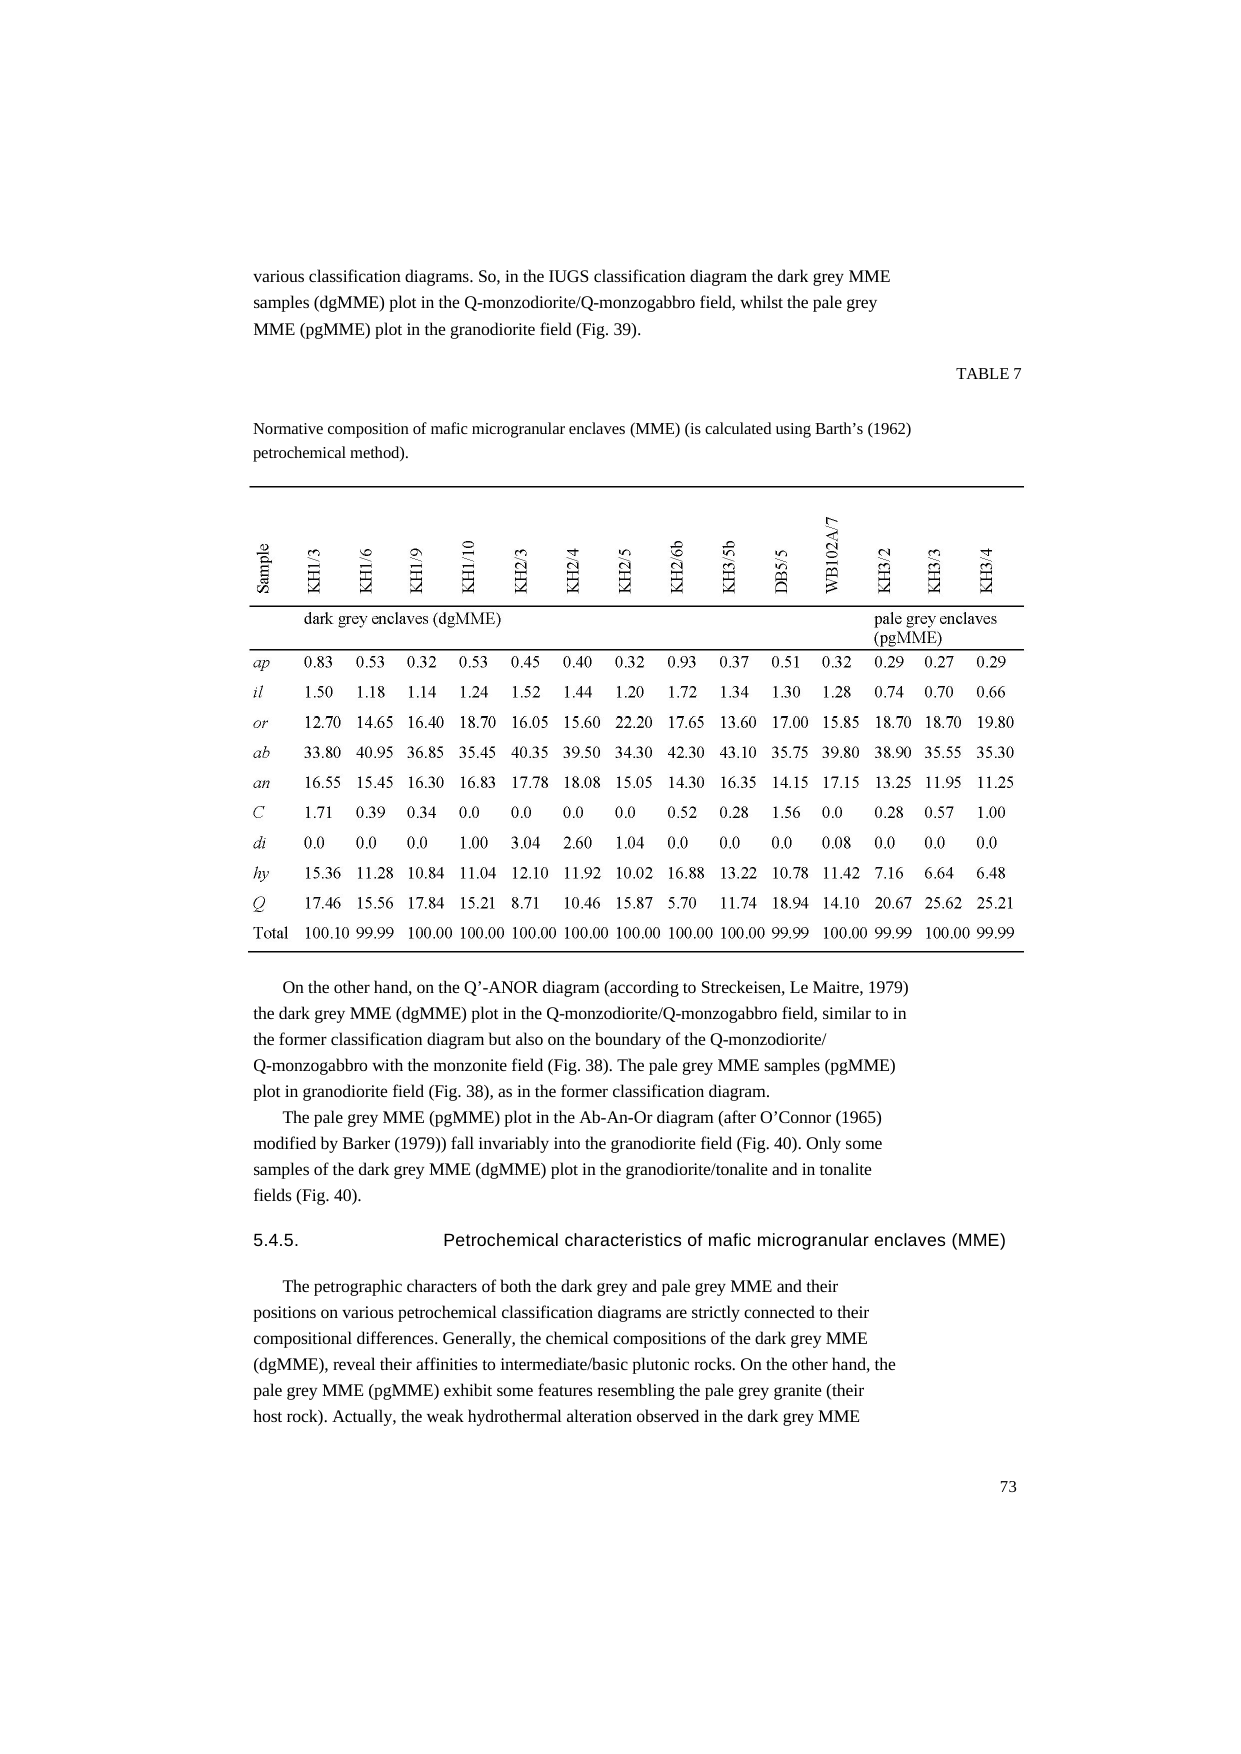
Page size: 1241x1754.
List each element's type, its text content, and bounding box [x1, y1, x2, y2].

picture [199, 468, 1044, 967]
subtitle Petrochemical characteristics of mafic microgranular enclaves (MME) [253, 1232, 1044, 1250]
text On the other hand, on the Q’-ANOR diagram (according to Streckeisen, Le Maitre, 1979) the dark grey MME (dgMME) plot in the Q-monzodiorite/Q-monzogabbro field, similar to in the former classification diagram but also on the boundary of the Q-monzodiorite/ Q-monzogabbro with the monzonite field (Fig. 38). The pale grey MME samples (pgMME) plot in granodiorite field (Fig. 38), as in the former classification diagram. [253, 972, 1022, 1103]
text various classification diagrams. So, in the IUGS classification diagram the dark grey MME samples (dgMME) plot in the Q-monzodiorite/Q-monzogabbro field, whilst the pale grey MME (pgMME) plot in the granodiorite field (Fig. 39). [253, 262, 1022, 340]
text 73 [999, 1479, 1017, 1496]
text The pale grey MME (pgMME) plot in the Ab-An-Or diagram (after O’Connor (1965) modified by Barker (1979)) fall invariably into the granodiorite field (Fig. 40). Only some samples of the dark grey MME (dgMME) plot in the granodiorite/tonalite and in tonalite fields (Fig. 40). [253, 1103, 1022, 1207]
text The petrographic characters of both the dark grey and pale grey MME and their positions on various petrochemical classification diagrams are strictly connected to their compositional differences. Generally, the chemical compositions of the dark grey MME (dgMME), reveal their affinities to intermediate/basic plutonic rocks. On the other hand, the pale grey MME (pgMME) exhibit some features resembling the pale grey granite (their host rock). Actually, the weak hydrothermal alteration observed in the dark grey MME [253, 1272, 1022, 1428]
text TABLE 7 [199, 366, 1022, 383]
text Normative composition of mafic microgranular enclaves (MME) (is calculated using Barth’s (1962) petrochemical method). [253, 415, 1020, 463]
